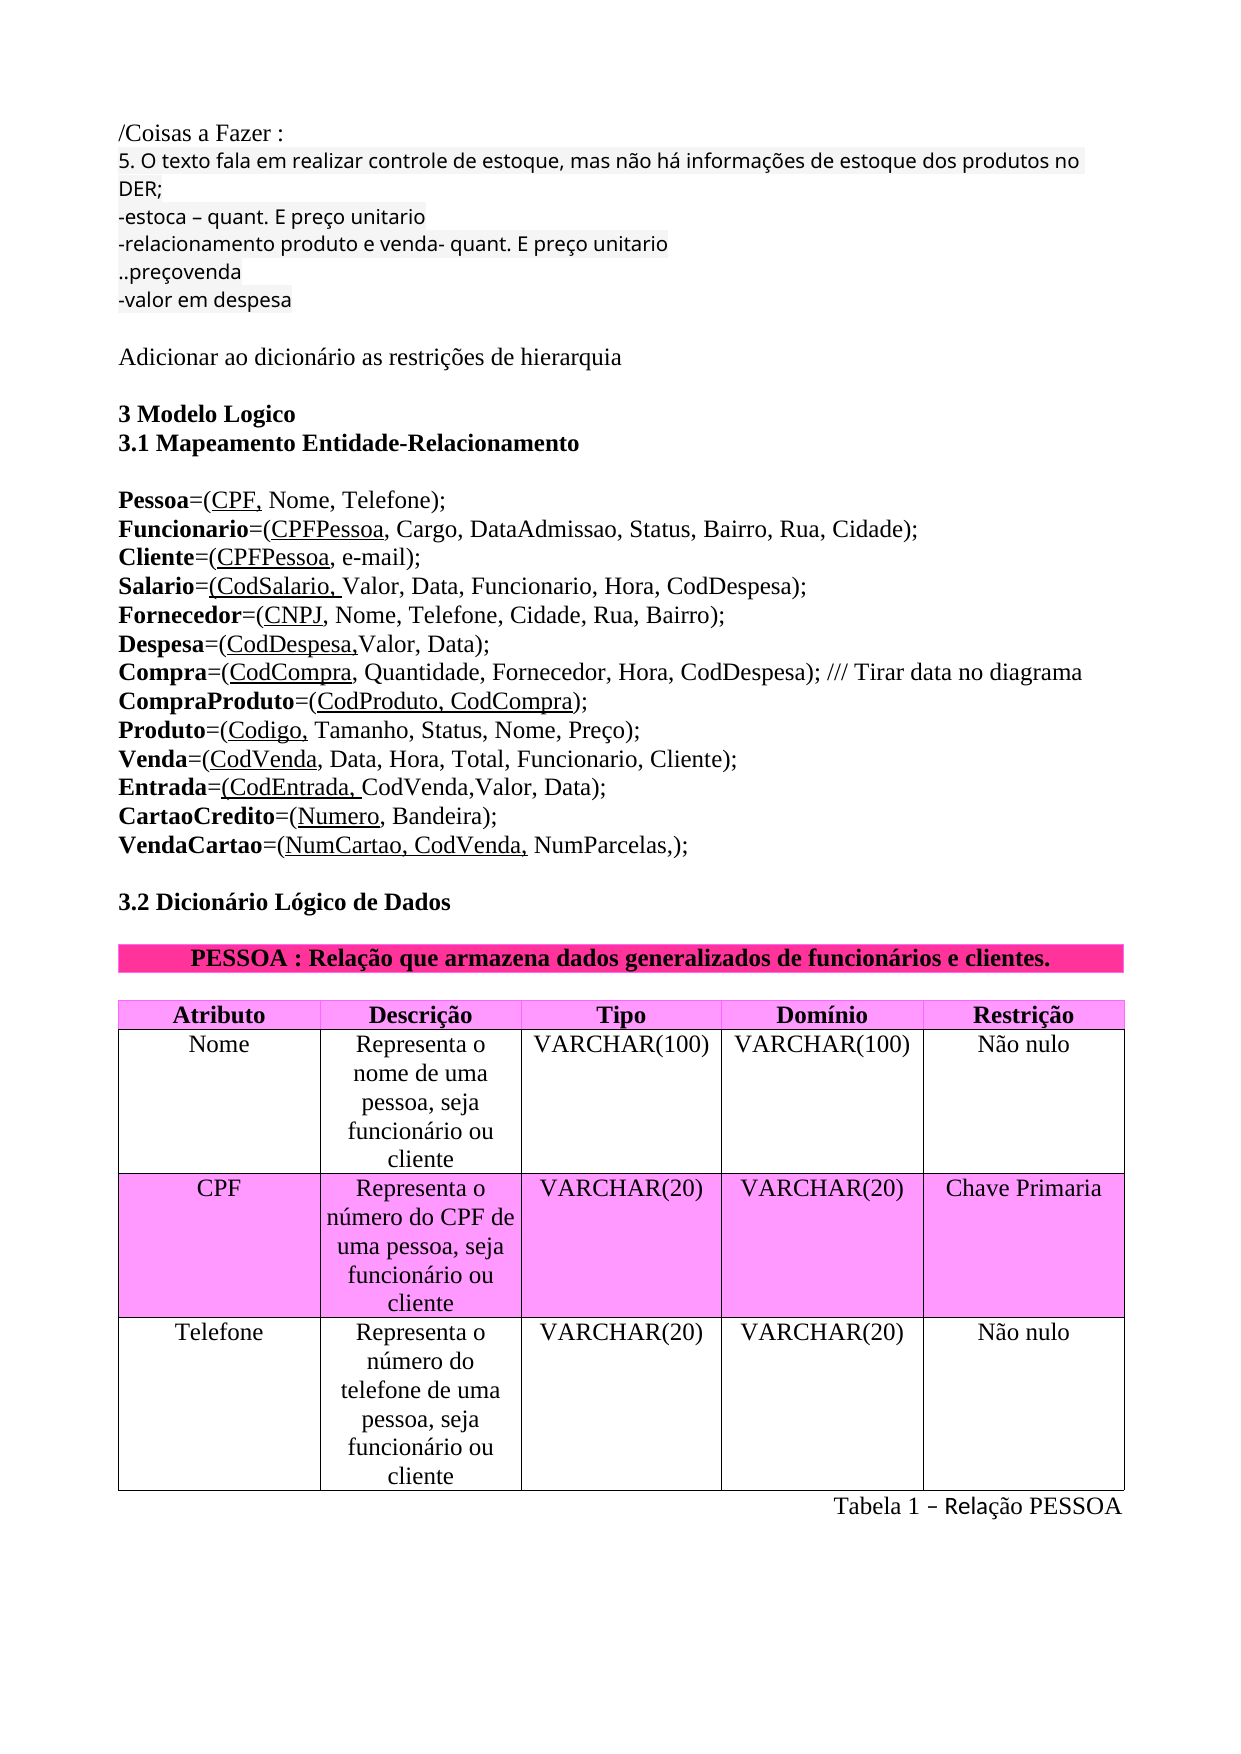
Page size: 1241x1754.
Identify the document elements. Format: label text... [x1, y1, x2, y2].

text -relacionamento produto e venda- quant. E preço unitario ..preçovenda [118, 230, 1122, 285]
table_cell Representa o número do CPF de uma pessoa, seja funcionário ou cliente [321, 1174, 521, 1317]
text CartaoCredito=(Numero, Bandeira); [118, 801, 1122, 830]
table_header Domínio [722, 1001, 923, 1029]
text /Coisas a Fazer : 5. O texto fala em realizar controle de estoque, mas não há informações de estoque dos produtos no DER; [118, 118, 1122, 202]
table_cell Nome [119, 1030, 320, 1173]
table_cell VARCHAR(100) [722, 1030, 923, 1173]
table_cell VARCHAR(20) [522, 1318, 721, 1490]
table_cell Chave Primaria [924, 1174, 1124, 1317]
text Despesa=(CodDespesa,Valor, Data); [118, 629, 1122, 657]
text CompraProduto=(CodProduto, CodCompra); [118, 686, 1122, 715]
text Adicionar ao dicionário as restrições de hierarquia [118, 342, 1122, 371]
text Funcionario=(CPFPessoa, Cargo, DataAdmissao, Status, Bairro, Rua, Cidade); [118, 514, 1122, 542]
text Salario=(CodSalario, Valor, Data, Funcionario, Hora, CodDespesa); [118, 571, 1122, 600]
text Entrada=(CodEntrada, CodVenda,Valor, Data); [118, 772, 1122, 801]
text Compra=(CodCompra, Quantidade, Fornecedor, Hora, CodDespesa); /// Tirar data no diagrama [118, 657, 1122, 686]
text -estoca – quant. E preço unitario [118, 202, 1122, 230]
table_cell CPF [119, 1174, 320, 1317]
text 3.1 Mapeamento Entidade-Relacionamento [118, 428, 1122, 457]
table_header Restrição [924, 1001, 1124, 1029]
text 3 Modelo Logico [118, 399, 1122, 428]
table_header Tipo [522, 1001, 721, 1029]
table_cell VARCHAR(20) [522, 1174, 721, 1317]
table_cell Representa o nome de uma pessoa, seja funcionário ou cliente [321, 1030, 521, 1173]
text Produto=(Codigo, Tamanho, Status, Nome, Preço); [118, 715, 1122, 744]
text Venda=(CodVenda, Data, Hora, Total, Funcionario, Cliente); [118, 744, 1122, 772]
table_header Atributo [119, 1001, 320, 1029]
table_cell Representa o número do telefone de uma pessoa, seja funcionário ou cliente [321, 1318, 521, 1490]
text Fornecedor=(CNPJ, Nome, Telefone, Cidade, Rua, Bairro); [118, 600, 1122, 629]
table_cell Não nulo [924, 1030, 1124, 1173]
text Pessoa=(CPF, Nome, Telefone); [118, 485, 1122, 514]
table_cell Telefone [119, 1318, 320, 1490]
table_cell VARCHAR(100) [522, 1030, 721, 1173]
table_cell VARCHAR(20) [722, 1174, 923, 1317]
table_header Descrição [321, 1001, 521, 1029]
text 3.2 Dicionário Lógico de Dados [118, 887, 1122, 915]
table_cell Não nulo [924, 1318, 1124, 1490]
table_header PESSOA : Relação que armazena dados generalizados de funcionários e clientes. [119, 945, 1123, 972]
table_cell VARCHAR(20) [722, 1318, 923, 1490]
text Tabela 1 – Relação PESSOA [118, 1491, 1122, 1521]
text Cliente=(CPFPessoa, e-mail); [118, 542, 1122, 571]
text VendaCartao=(NumCartao, CodVenda, NumParcelas,); [118, 830, 1122, 859]
text -valor em despesa [118, 285, 1122, 313]
